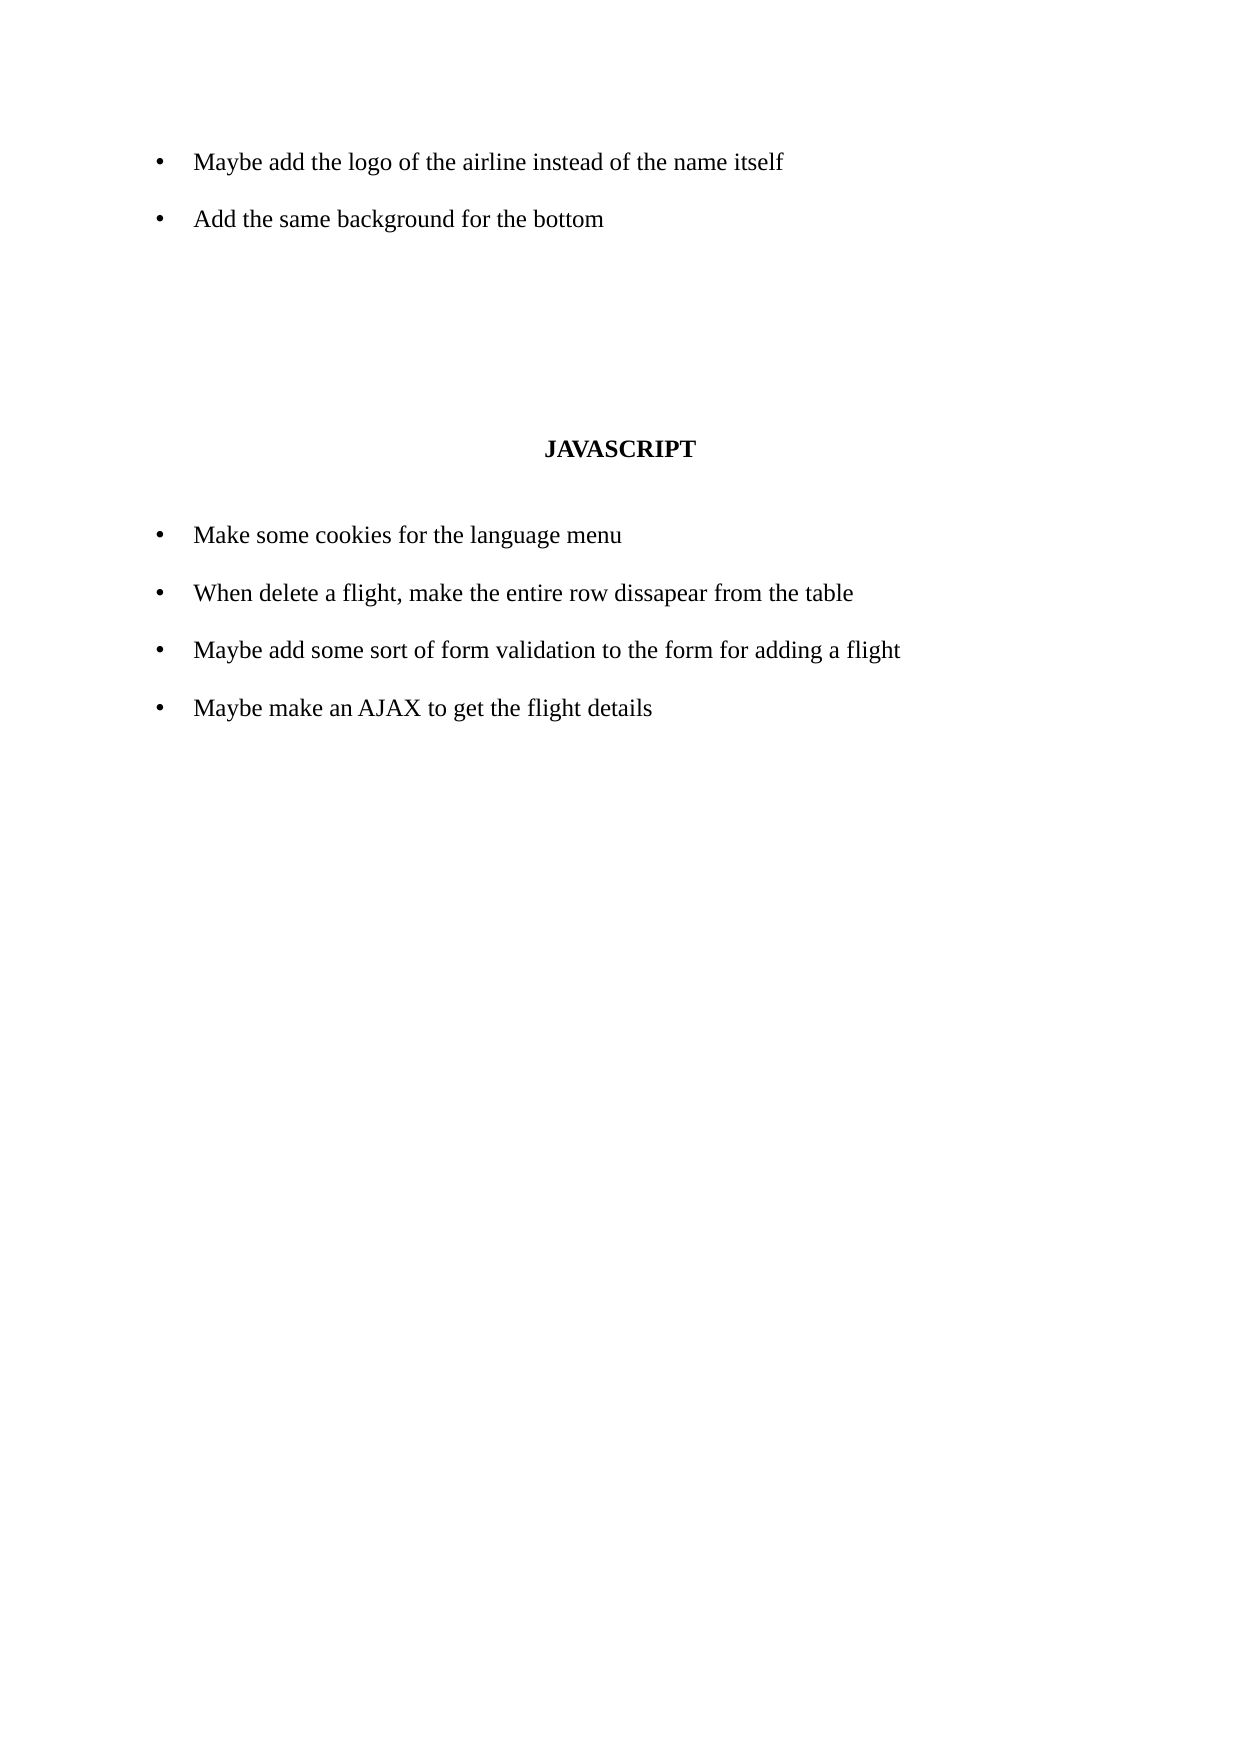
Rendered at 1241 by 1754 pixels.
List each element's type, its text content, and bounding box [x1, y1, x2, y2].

list Maybe make an AJAX to get the flight details [156, 693, 1122, 722]
list Make some cookies for the language menu [156, 521, 1122, 549]
list When delete a flight, make the entire row dissapear from the table [156, 578, 1122, 607]
list Maybe add some sort of form validation to the form for adding a flight [156, 636, 1122, 664]
list Add the same background for the bottom [156, 204, 1122, 233]
list Maybe add the logo of the airline instead of the name itself [156, 147, 1122, 176]
text JAVASCRIPT [118, 434, 1122, 463]
